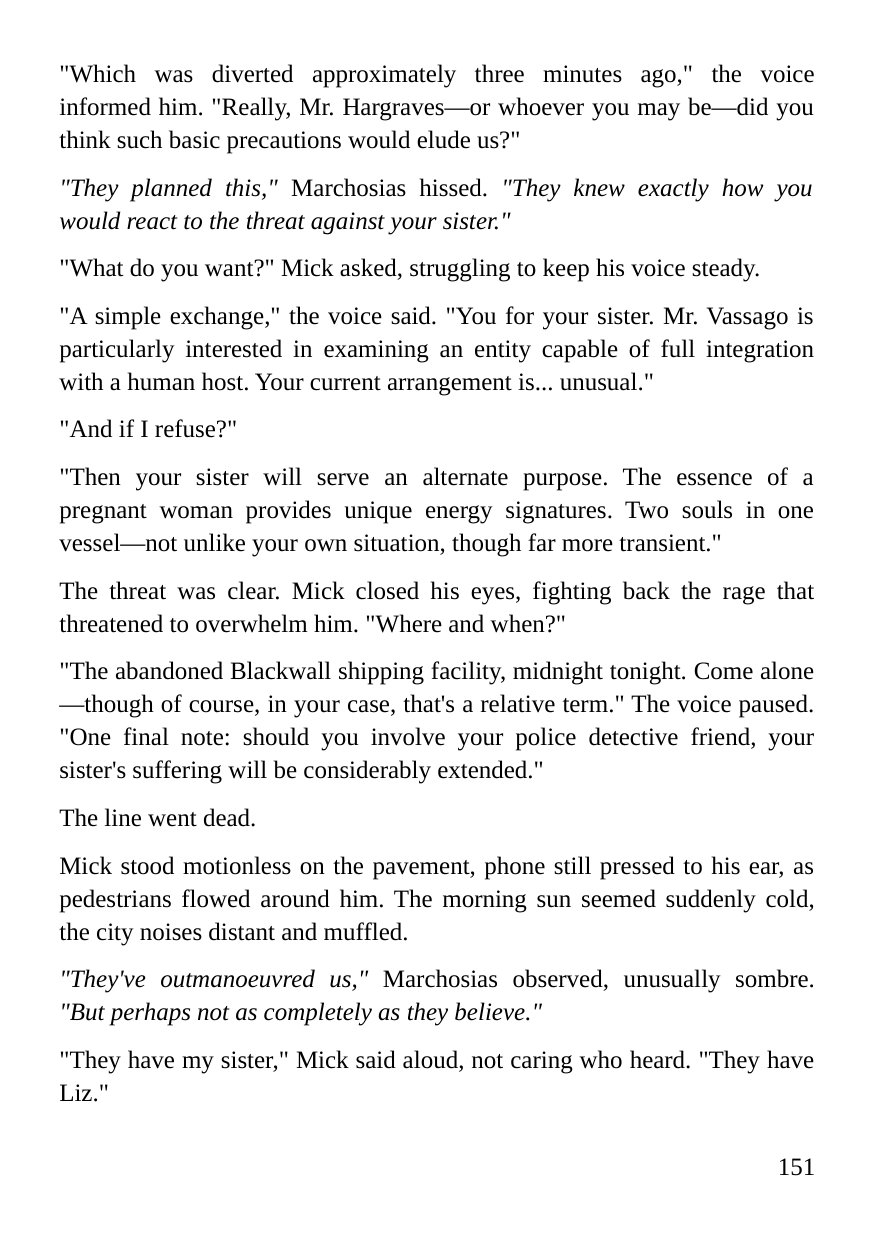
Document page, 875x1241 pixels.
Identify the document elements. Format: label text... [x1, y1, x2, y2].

text The line went dead. [59, 803, 815, 832]
text "They planned this," Marchosias hissed. "They knew exactly how you would react to the threat against your sister." [59, 173, 815, 234]
text "A simple exchange," the voice said. "You for your sister. Mr. Vassago is particularly interested in examining an entity capable of full integration with a human host. Your current arrangement is... unusual." [59, 301, 815, 396]
text "And if I refuse?" [59, 414, 815, 443]
text "The abandoned Blackwall shipping facility, midnight tonight. Come alone—though of course, in your case, that's a relative term." The voice paused. "One final note: should you involve your police detective friend, your sister's suffering will be considerably extended." [59, 656, 815, 784]
text "What do you want?" Mick asked, struggling to keep his voice steady. [59, 253, 815, 282]
text "They've outmanoeuvred us," Marchosias observed, unusually sombre. "But perhaps not as completely as they believe." [59, 964, 815, 1026]
text The threat was clear. Mick closed his eyes, fighting back the rage that threatened to overwhelm him. "Where and when?" [59, 576, 815, 638]
text "Which was diverted approximately three minutes ago," the voice informed him. "Really, Mr. Hargraves—or whoever you may be—did you think such basic precautions would elude us?" [59, 59, 815, 154]
text Mick stood motionless on the pavement, phone still pressed to his ear, as pedestrians flowed around him. The morning sun seemed suddenly cold, the city noises distant and muffled. [59, 851, 815, 946]
text "Then your sister will serve an alternate purpose. The essence of a pregnant woman provides unique energy signatures. Two souls in one vessel—not unlike your own situation, though far more transient." [59, 462, 815, 557]
text "They have my sister," Mick said aloud, not caring who heard. "They have Liz." [59, 1045, 815, 1107]
